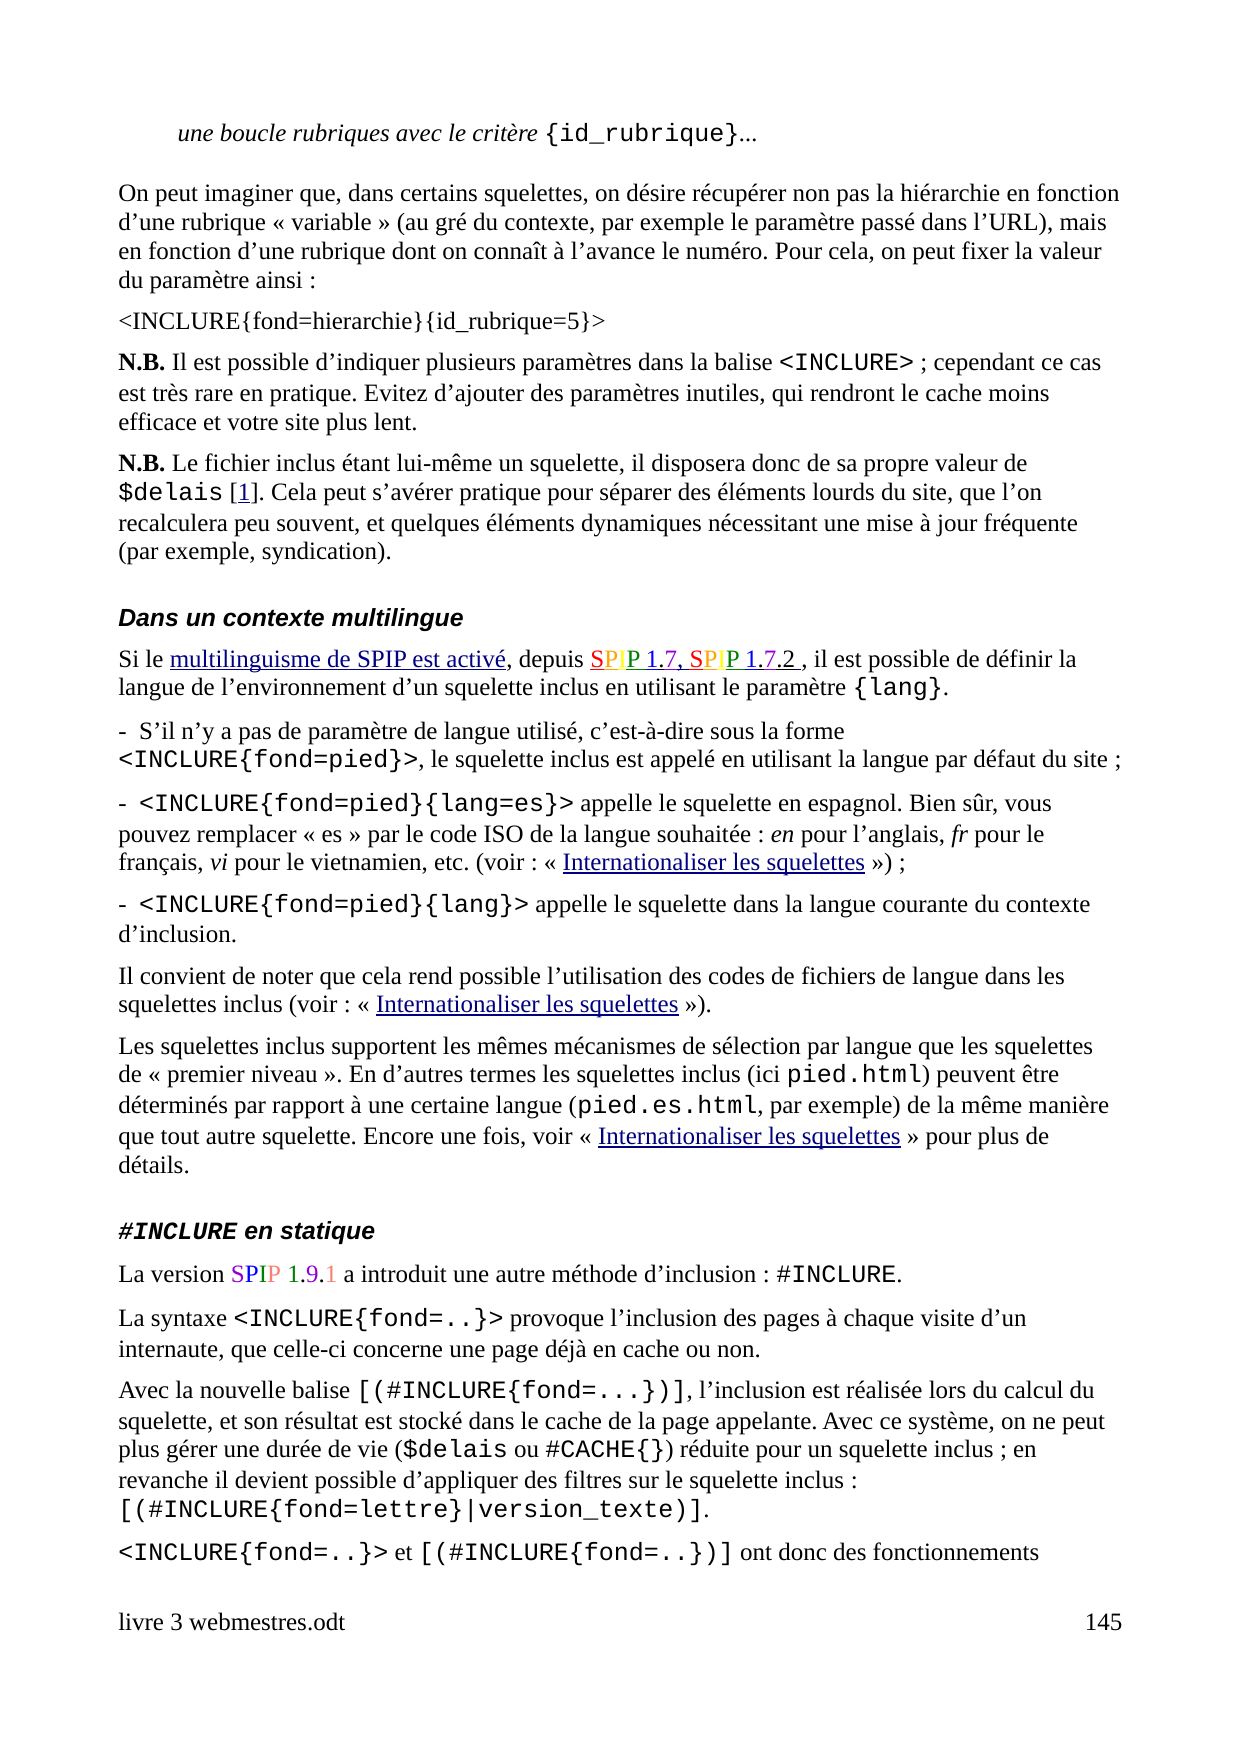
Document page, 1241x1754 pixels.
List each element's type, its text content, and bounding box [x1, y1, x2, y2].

text <INCLURE{fond=..}> et [(#INCLURE{fond=..})] ont donc des fonctionnements [118, 1537, 1122, 1568]
text <INCLURE{fond=hierarchie}{id_rubrique=5}> [118, 306, 1122, 335]
text Les squelettes inclus supportent les mêmes mécanismes de sélection par langue que les squelettes de « premier niveau ». En d’autres termes les squelettes inclus (ici pied.html) peuvent être déterminés par rapport à une certaine langue (pied.es.html, par exemple) de la même manière que tout autre squelette. Encore une fois, voir « Internationaliser les squelettes » pour plus de détails. [118, 1031, 1122, 1179]
text - <INCLURE{fond=pied}{lang=es}> appelle le squelette en espagnol. Bien sûr, vous pouvez remplacer « es » par le code ISO de la langue souhaitée : en pour l’anglais, fr pour le français, vi pour le vietnamien, etc. (voir : « Internationaliser les squelettes ») ; [118, 788, 1122, 876]
text N.B. Il est possible d’indiquer plusieurs paramètres dans la balise <INCLURE> ; cependant ce cas est très rare en pratique. Evitez d’ajouter des paramètres inutiles, qui rendront le cache moins efficace et votre site plus lent. [118, 347, 1122, 436]
text Si le multilinguisme de SPIP est activé, depuis SPIP 1.7, SPIP 1.7.2 , il est possible de définir la langue de l’environnement d’un squelette inclus en utilisant le paramètre {lang}. [118, 644, 1122, 703]
text Avec la nouvelle balise [(#INCLURE{fond=...})], l’inclusion est réalisée lors du calcul du squelette, et son résultat est stocké dans le cache de la page appelante. Avec ce système, on ne peut plus gérer une durée de vie ($delais ou #CACHE{}) réduite pour un squelette inclus ; en revanche il devient possible d’appliquer des filtres sur le squelette inclus : [(#INCLURE{fond=lettre}|version_texte)]. [118, 1375, 1122, 1525]
text Il convient de noter que cela rend possible l’utilisation des codes de fichiers de langue dans les squelettes inclus (voir : « Internationaliser les squelettes »). [118, 961, 1122, 1018]
text - <INCLURE{fond=pied}{lang}> appelle le squelette dans la langue courante du contexte d’inclusion. [118, 889, 1122, 948]
subtitle Dans un contexte multilingue [118, 603, 1122, 631]
text une boucle rubriques avec le critère {id_rubrique}... [177, 118, 1063, 149]
text La version SPIP 1.9.1 a introduit une autre méthode d’inclusion : #INCLURE. [118, 1259, 1122, 1290]
text N.B. Le fichier inclus étant lui-même un squelette, il disposera donc de sa propre valeur de $delais [1]. Cela peut s’avérer pratique pour séparer des éléments lourds du site, que l’on recalculera peu souvent, et quelques éléments dynamiques nécessitant une mise à jour fréquente (par exemple, syndication). [118, 448, 1122, 565]
text - S’il n’y a pas de paramètre de langue utilisé, c’est-à-dire sous la forme <INCLURE{fond=pied}>, le squelette inclus est appelé en utilisant la langue par défaut du site ; [118, 716, 1122, 775]
text On peut imaginer que, dans certains squelettes, on désire récupérer non pas la hiérarchie en fonction d’une rubrique « variable » (au gré du contexte, par exemple le paramètre passé dans l’URL), mais en fonction d’une rubrique dont on connaît à l’avance le numéro. Pour cela, on peut fixer la valeur du paramètre ainsi : [118, 178, 1122, 293]
text La syntaxe <INCLURE{fond=..}> provoque l’inclusion des pages à chaque visite d’un internaute, que celle-ci concerne une page déjà en cache ou non. [118, 1303, 1122, 1362]
subtitle #INCLURE en statique [118, 1216, 1122, 1247]
